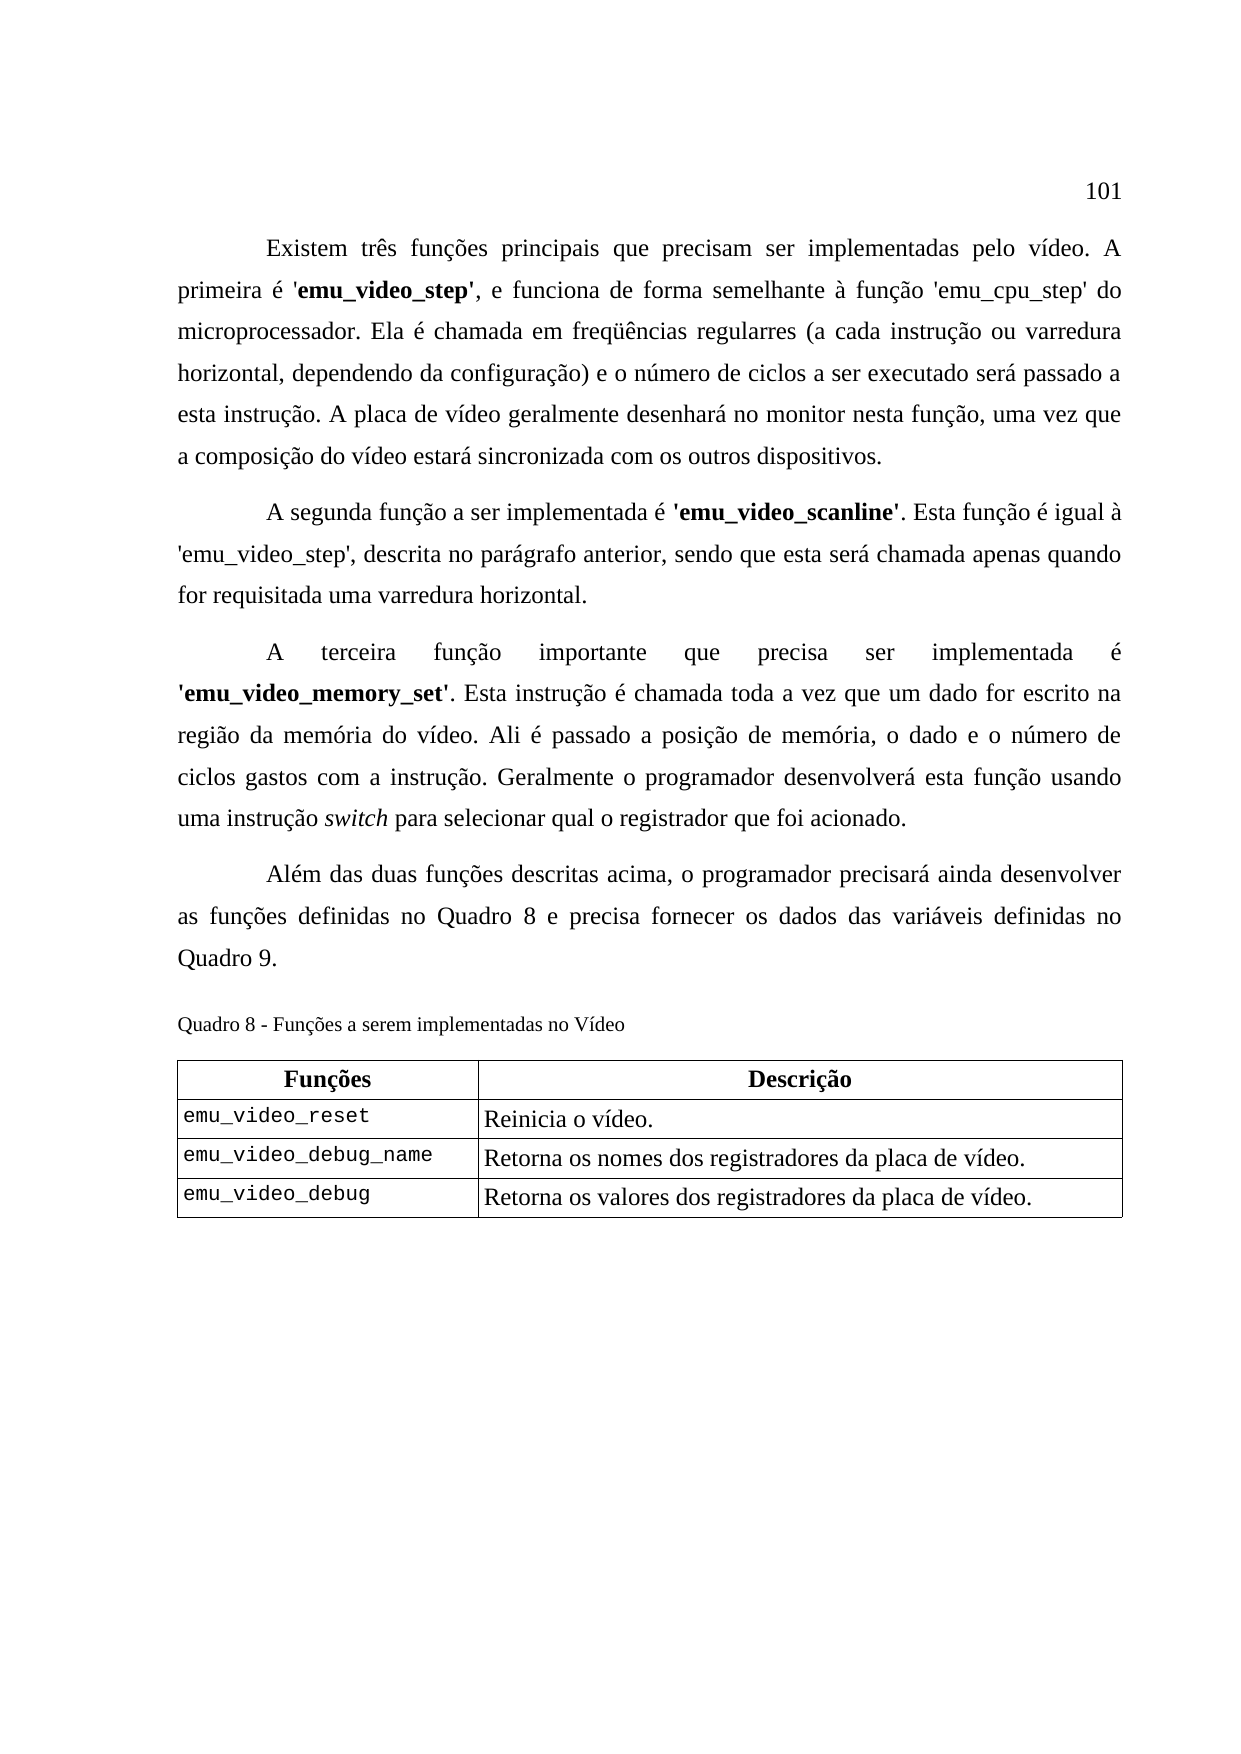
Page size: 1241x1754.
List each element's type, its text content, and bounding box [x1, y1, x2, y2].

table_cell Retorna os nomes dos registradores da placa de vídeo. [479, 1139, 1122, 1178]
table_cell emu_video_debug [178, 1179, 478, 1217]
table_cell emu_video_reset [178, 1100, 478, 1138]
table_cell Retorna os valores dos registradores da placa de vídeo. [479, 1179, 1122, 1217]
table_header Descrição [479, 1061, 1122, 1099]
table_cell emu_video_debug_name [178, 1139, 478, 1178]
text A segunda função a ser implementada é 'emu_video_scanline'. Esta função é igual à 'emu_video_step', descrita no parágrafo anterior, sendo que esta será chamada apenas quando for requisitada uma varredura horizontal. [177, 498, 1122, 609]
text Existem três funções principais que precisam ser implementadas pelo vídeo. A primeira é 'emu_video_step', e funciona de forma semelhante à função 'emu_cpu_step' do microprocessador. Ela é chamada em freqüências regularres (a cada instrução ou varredura horizontal, dependendo da configuração) e o número de ciclos a ser executado será passado a esta instrução. A placa de vídeo geralmente desenhará no monitor nesta função, uma vez que a composição do vídeo estará sincronizada com os outros dispositivos. [177, 234, 1122, 470]
text Além das duas funções descritas acima, o programador precisará ainda desenvolver as funções definidas no Quadro 8 e precisa fornecer os dados das variáveis definidas no Quadro 9. [177, 861, 1122, 971]
table_cell Reinicia o vídeo. [479, 1100, 1122, 1138]
text Quadro 8 - Funções a serem implementadas no Vídeo [177, 1013, 1122, 1036]
text A terceira função importante que precisa ser implementada é 'emu_video_memory_set'. Esta instrução é chamada toda a vez que um dado for escrito na região da memória do vídeo. Ali é passado a posição de memória, o dado e o número de ciclos gastos com a instrução. Geralmente o programador desenvolverá esta função usando uma instrução switch para selecionar qual o registrador que foi acionado. [177, 638, 1122, 832]
table_header Funções [178, 1061, 478, 1099]
